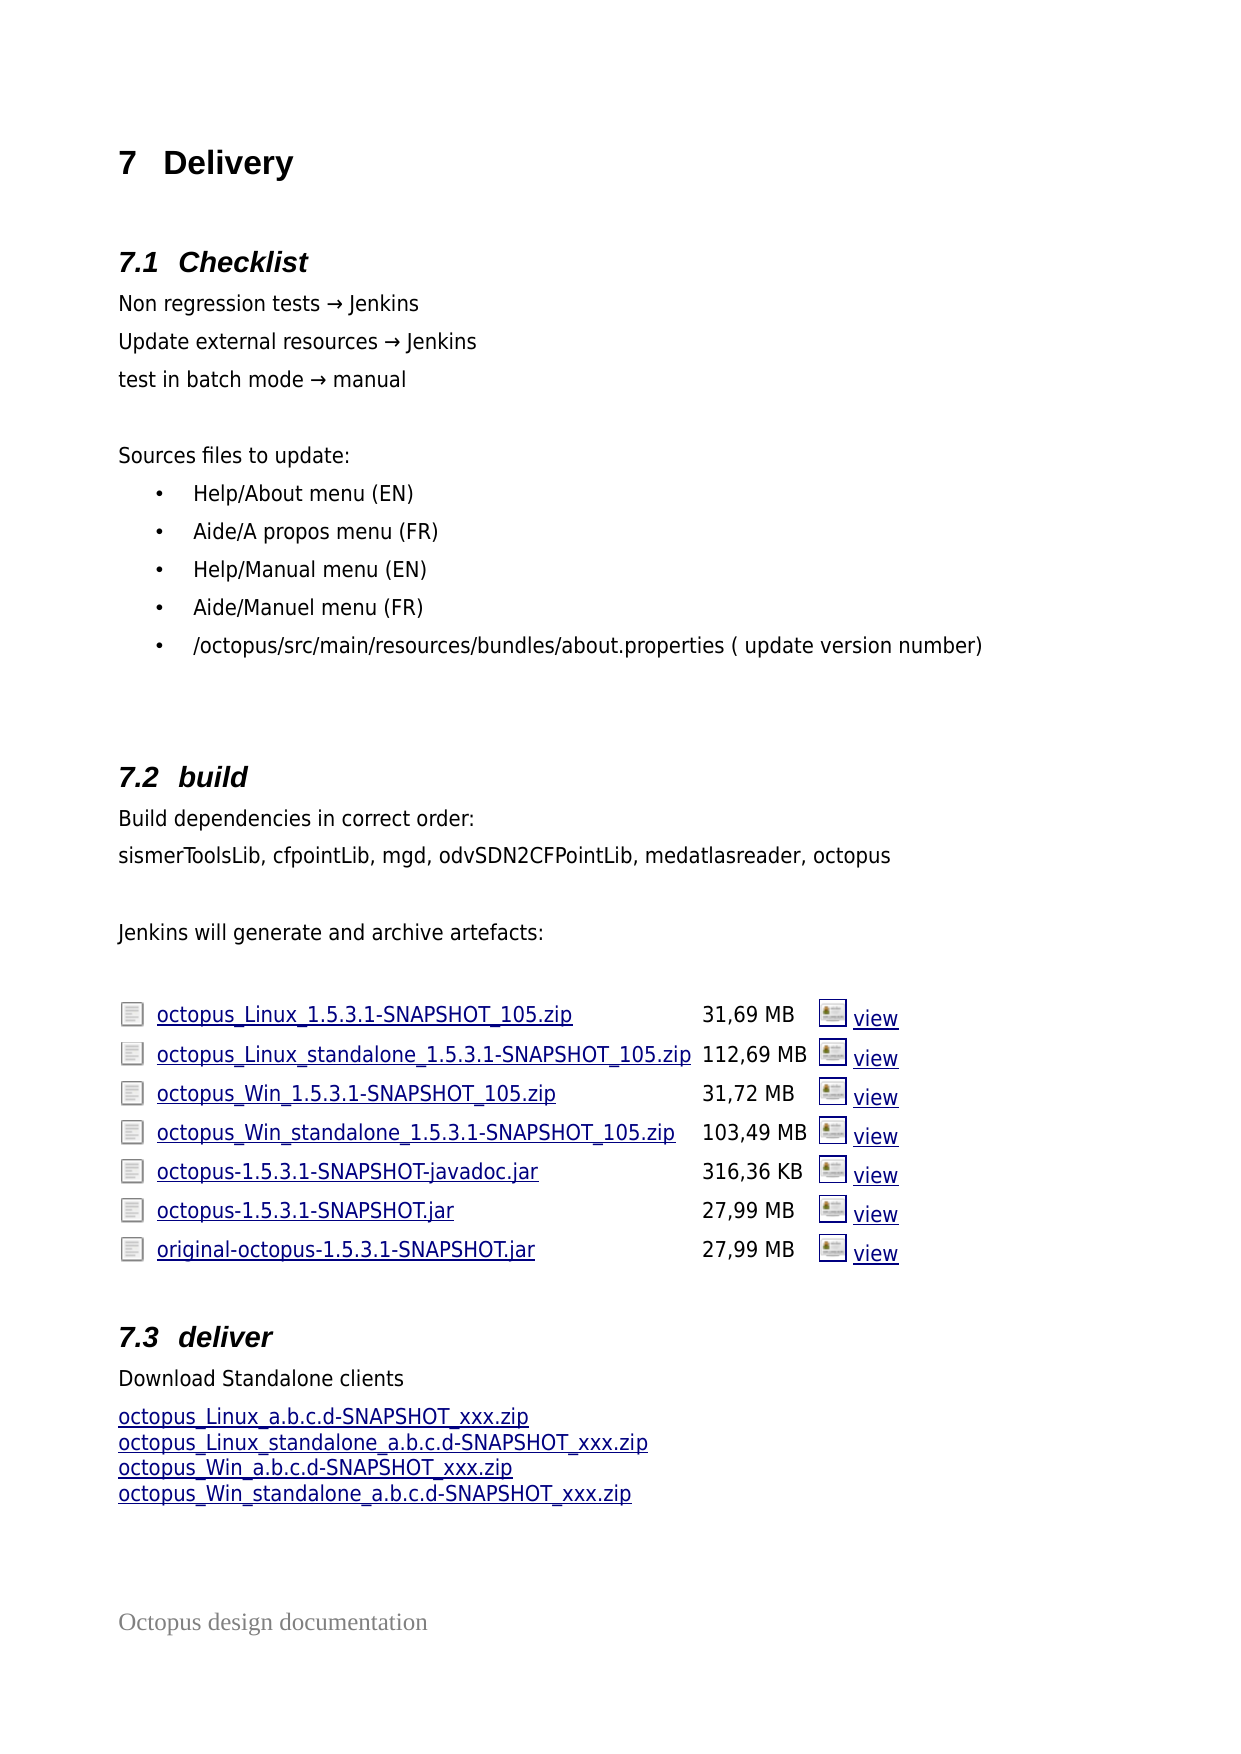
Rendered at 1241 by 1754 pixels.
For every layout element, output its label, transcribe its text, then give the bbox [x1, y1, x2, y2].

picture [121, 1198, 147, 1224]
table_header octopus_Linux_1.5.3.1-SNAPSHOT_105.zip [154, 996, 699, 1035]
text Download Standalone clients [118, 1366, 1122, 1392]
table_cell view [816, 1231, 911, 1270]
table_cell [118, 1074, 154, 1113]
table_cell original-octopus-1.5.3.1-SNAPSHOT.jar [154, 1231, 699, 1270]
text Jenkins will generate and archive artefacts: [118, 920, 1122, 945]
table_cell view [816, 1035, 911, 1074]
table_cell 27,99 MB [699, 1231, 816, 1270]
table_cell [118, 1192, 154, 1231]
table_header view [816, 996, 911, 1035]
table_cell 316,36 KB [699, 1153, 816, 1192]
table_cell octopus_Win_1.5.3.1-SNAPSHOT_105.zip [154, 1074, 699, 1113]
table_cell 31,72 MB [699, 1074, 816, 1113]
subtitle Checklist [118, 245, 1122, 278]
table_cell [118, 1035, 154, 1074]
picture [121, 1237, 147, 1263]
text Sources files to update: [118, 443, 1122, 468]
text Non regression tests → Jenkins [118, 291, 1122, 316]
picture [121, 1159, 147, 1185]
text octopus_Linux_standalone_a.b.c.d-SNAPSHOT_xxx.zip [118, 1430, 1122, 1456]
text octopus_Linux_a.b.c.d-SNAPSHOT_xxx.zip [118, 1404, 1122, 1430]
table_cell 27,99 MB [699, 1192, 816, 1231]
picture [820, 1118, 845, 1143]
text Build dependencies in correct order: [118, 806, 1122, 831]
subtitle build [118, 759, 1122, 793]
list /octopus/src/main/resources/bundles/about.properties ( update version number) [156, 633, 1122, 658]
text octopus_Win_a.b.c.d-SNAPSHOT_xxx.zip [118, 1456, 1122, 1481]
table_cell [118, 1113, 154, 1152]
picture [121, 1002, 147, 1028]
picture [820, 1079, 845, 1104]
list Aide/Manuel menu (FR) [156, 595, 1122, 621]
picture [820, 1000, 845, 1025]
table_cell view [816, 1153, 911, 1192]
picture [820, 1196, 845, 1221]
table_cell view [816, 1113, 911, 1152]
text Update external resources → Jenkins [118, 329, 1122, 354]
table_cell octopus-1.5.3.1-SNAPSHOT-javadoc.jar [154, 1153, 699, 1192]
table_cell octopus_Win_standalone_1.5.3.1-SNAPSHOT_105.zip [154, 1113, 699, 1152]
table_cell view [816, 1074, 911, 1113]
table_header 31,69 MB [699, 996, 816, 1035]
list Help/Manual menu (EN) [156, 557, 1122, 582]
picture [121, 1042, 147, 1067]
picture [820, 1040, 845, 1064]
table_cell [118, 1231, 154, 1270]
table_cell octopus-1.5.3.1-SNAPSHOT.jar [154, 1192, 699, 1231]
picture [121, 1081, 147, 1107]
list Help/About menu (EN) [156, 481, 1122, 506]
text sismerToolsLib, cfpointLib, mgd, odvSDN2CFPointLib, medatlasreader, octopus [118, 844, 1122, 869]
picture [121, 1120, 147, 1146]
subtitle deliver [118, 1320, 1122, 1354]
table_cell 112,69 MB [699, 1035, 816, 1074]
table_header [118, 996, 154, 1035]
table_cell view [816, 1192, 911, 1231]
list Aide/A propos menu (FR) [156, 519, 1122, 544]
table_cell 103,49 MB [699, 1113, 816, 1152]
picture [820, 1235, 845, 1260]
table_cell octopus_Linux_standalone_1.5.3.1-SNAPSHOT_105.zip [154, 1035, 699, 1074]
table_cell [118, 1153, 154, 1192]
subtitle Delivery [118, 143, 1122, 182]
text test in batch mode → manual [118, 367, 1122, 392]
picture [820, 1157, 845, 1182]
text octopus_Win_standalone_a.b.c.d-SNAPSHOT_xxx.zip [118, 1481, 1122, 1507]
